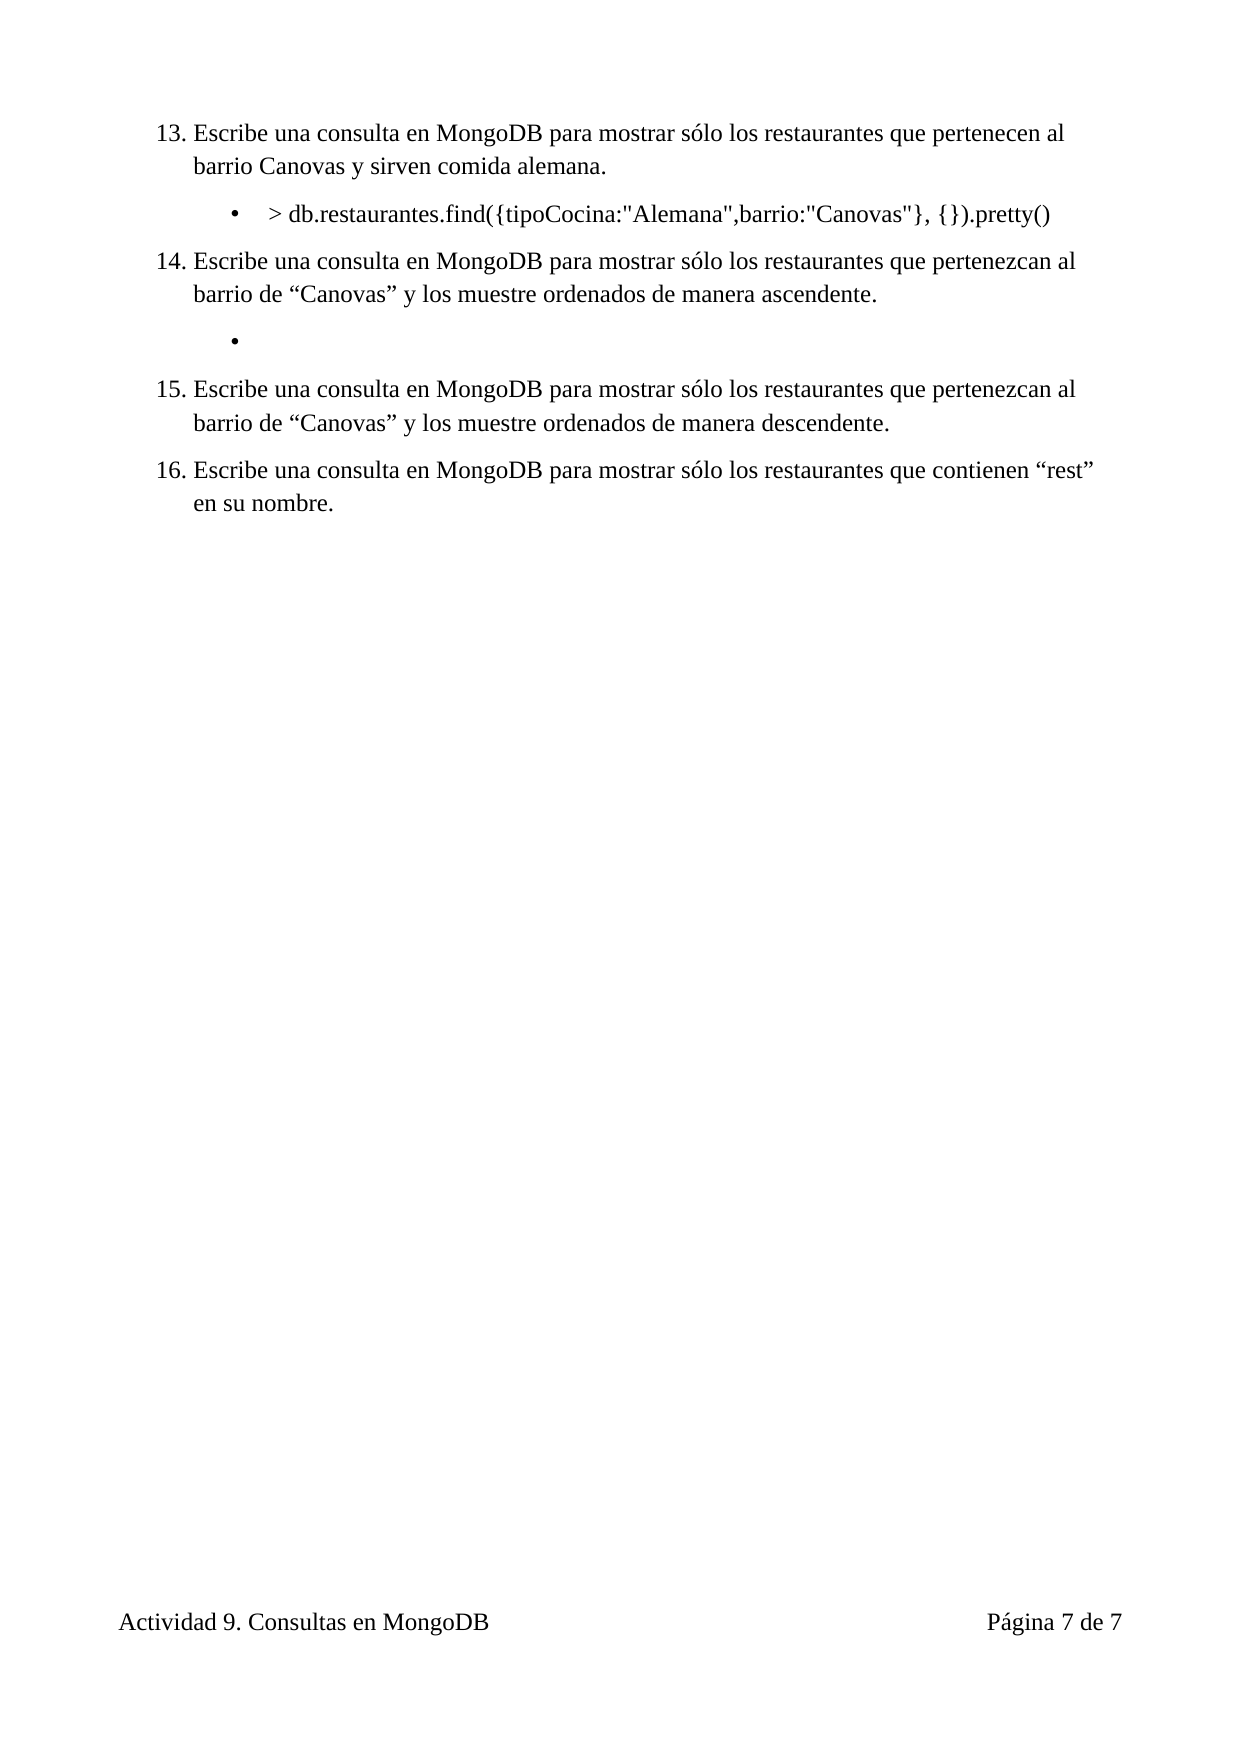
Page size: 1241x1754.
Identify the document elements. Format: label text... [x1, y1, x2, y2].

list > db.restaurantes.find({tipoCocina:"Alemana",barrio:"Canovas"}, {}).pretty() [231, 199, 1122, 227]
list Escribe una consulta en MongoDB para mostrar sólo los restaurantes que pertenezcan al barrio de “Canovas” y los muestre ordenados de manera ascendente. [156, 246, 1122, 308]
list Escribe una consulta en MongoDB para mostrar sólo los restaurantes que pertenezcan al barrio de “Canovas” y los muestre ordenados de manera descendente. [156, 374, 1122, 436]
list Escribe una consulta en MongoDB para mostrar sólo los restaurantes que contienen “rest” en su nombre. [156, 455, 1122, 517]
list Escribe una consulta en MongoDB para mostrar sólo los restaurantes que pertenecen al barrio Canovas y sirven comida alemana. [156, 118, 1122, 180]
